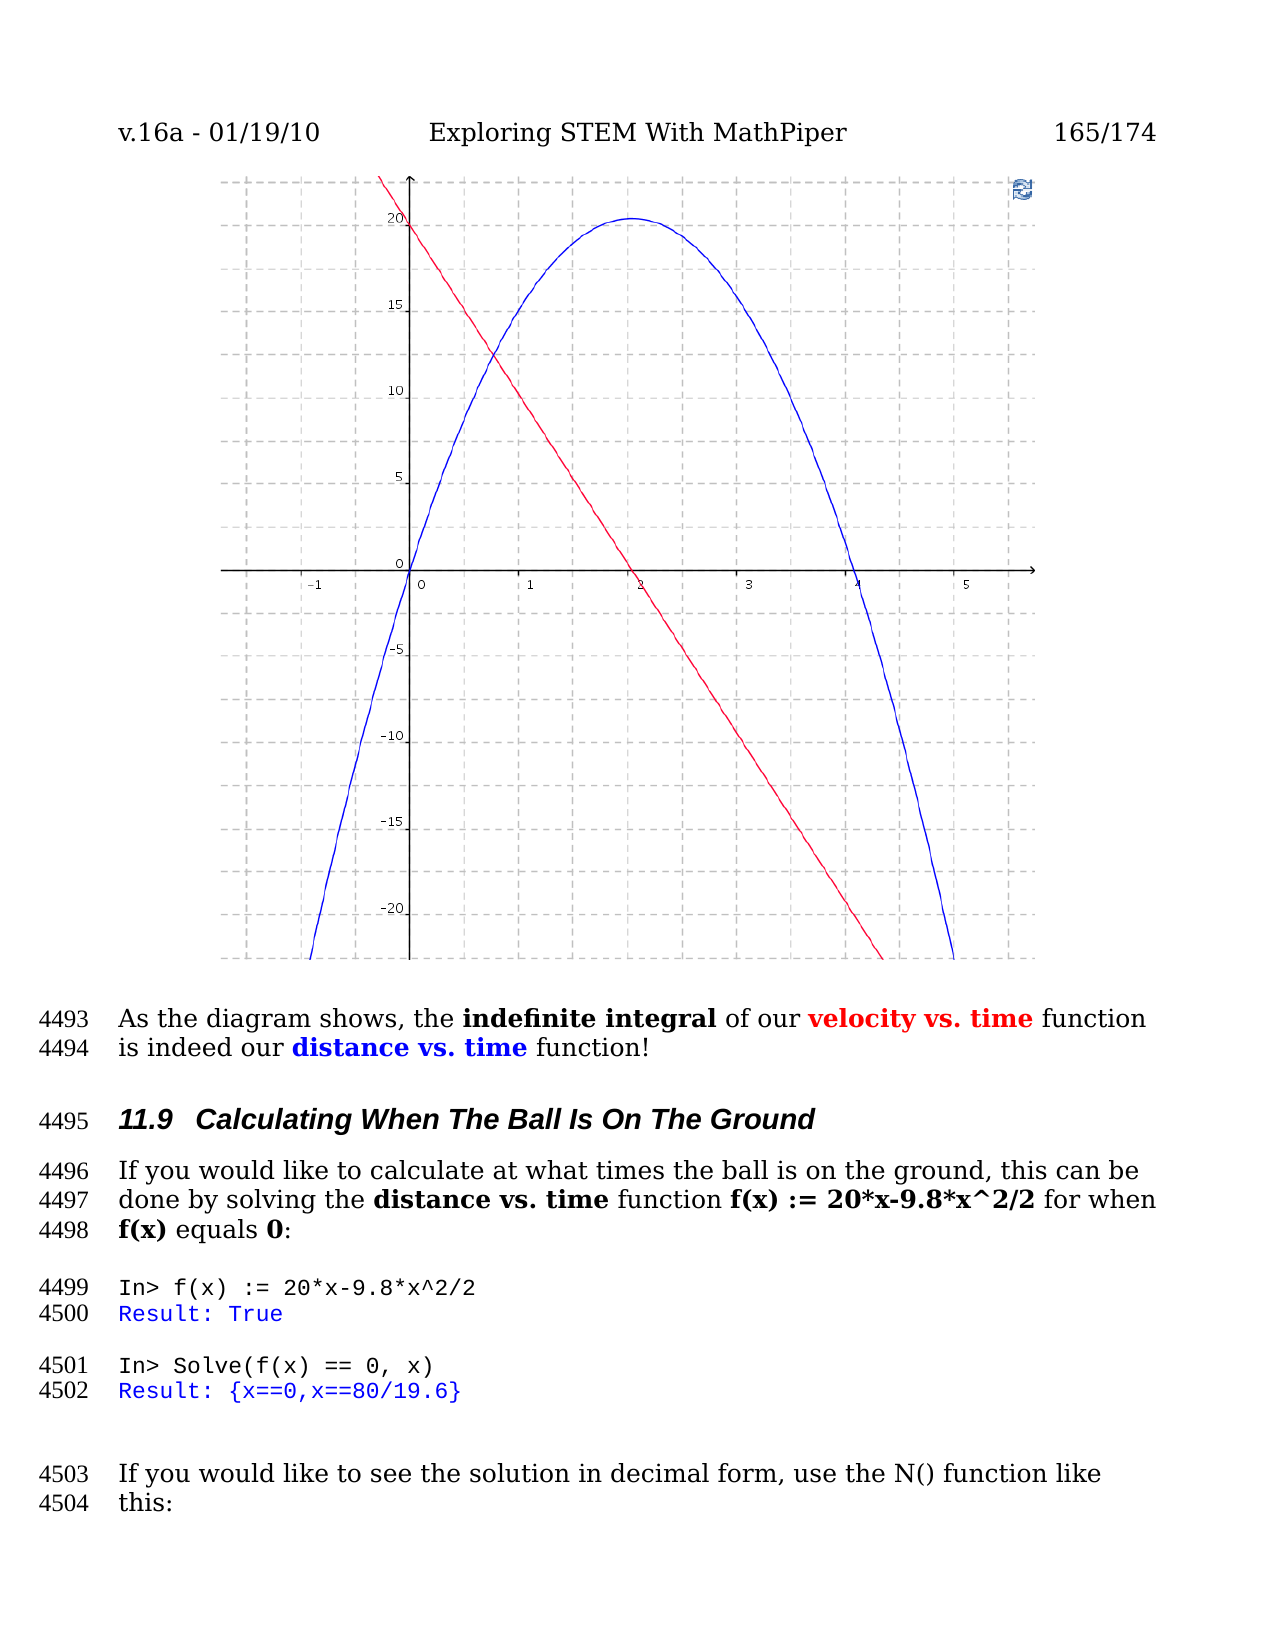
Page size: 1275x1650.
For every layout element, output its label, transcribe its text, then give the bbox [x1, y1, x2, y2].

text Result: {x==0,x==80/19.6} [118, 1380, 1157, 1406]
text If you would like to see the solution in decimal form, use the N() function like this: [118, 1459, 1157, 1517]
text Result: True [118, 1302, 1157, 1328]
text In> f(x) := 20*x-9.8*x^2/2 [118, 1276, 1157, 1302]
text In> Solve(f(x) == 0, x) [118, 1354, 1157, 1380]
subtitle Calculating When The Ball Is On The Ground [118, 1102, 1157, 1135]
text If you would like to calculate at what times the ball is on the ground, this can be done by solving the distance vs. time function f(x) := 20*x-9.8*x^2/2 for when f(x) equals 0: [118, 1156, 1157, 1244]
text As the diagram shows, the indefinite integral of our velocity vs. time function is indeed our distance vs. time function! [118, 1004, 1157, 1063]
picture [220, 176, 1035, 960]
